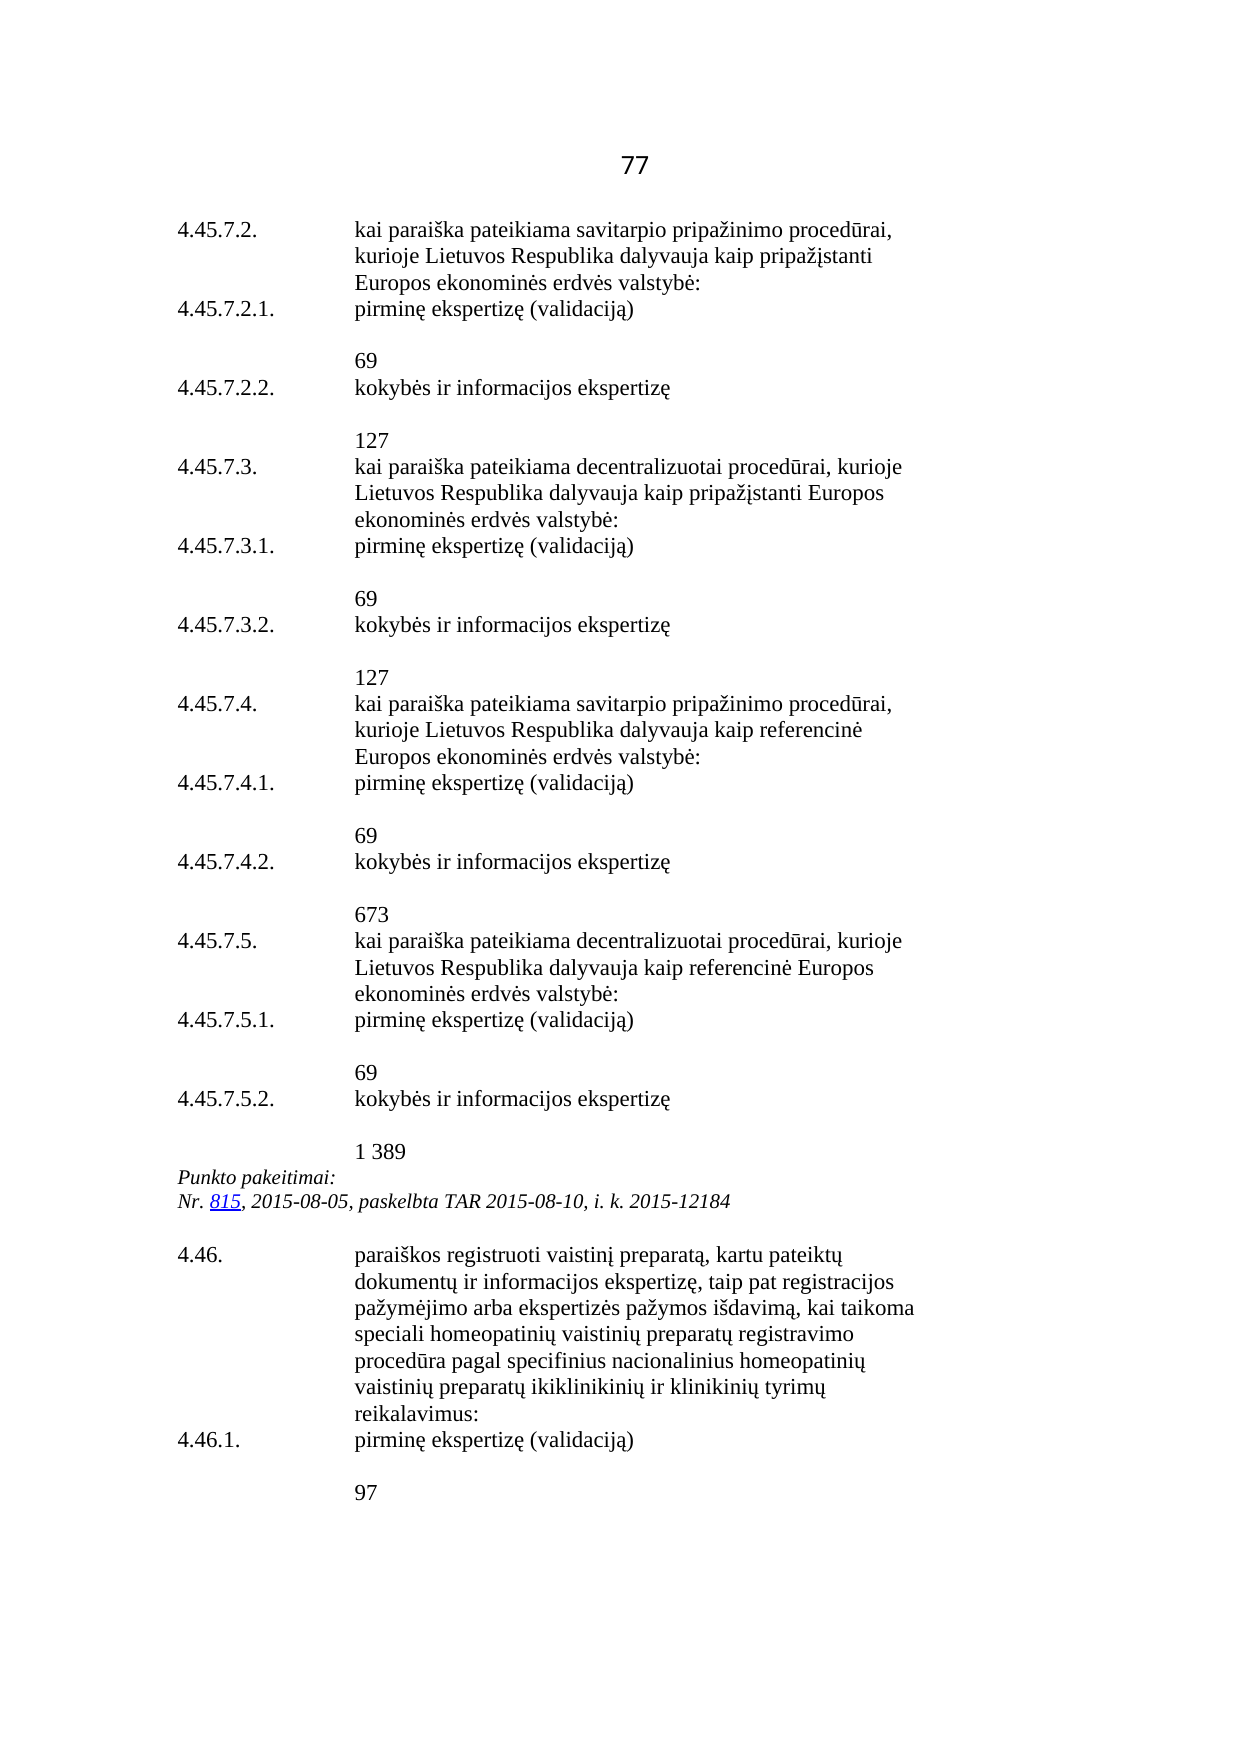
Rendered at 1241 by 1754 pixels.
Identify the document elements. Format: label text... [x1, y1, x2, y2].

text 4.45.7.4.2. kokybės ir informacijos ekspertizę 673 [177, 848, 945, 927]
text Europos ekonominės erdvės valstybė: [354, 743, 945, 769]
text kurioje Lietuvos Respublika dalyvauja kaip pripažįstanti [354, 242, 945, 268]
text vaistinių preparatų ikiklinikinių ir klinikinių tyrimų [354, 1373, 945, 1399]
text 4.45.7.3.2. kokybės ir informacijos ekspertizę 127 [177, 611, 945, 690]
text Punkto pakeitimai: [177, 1164, 1093, 1189]
text 4.45.7.2. kai paraiška pateikiama savitarpio pripažinimo procedūrai, [177, 216, 945, 242]
text Europos ekonominės erdvės valstybė: [354, 268, 945, 295]
text 4.45.7.5.2. kokybės ir informacijos ekspertizę 1 389 [177, 1086, 945, 1164]
text 4.45.7.3. kai paraiška pateikiama decentralizuotai procedūrai, kurioje [177, 453, 945, 479]
text 4.46. paraiškos registruoti vaistinį preparatą, kartu pateiktų [177, 1241, 945, 1268]
text procedūra pagal specifinius nacionalinius homeopatinių [354, 1347, 945, 1373]
text speciali homeopatinių vaistinių preparatų registravimo [354, 1321, 945, 1347]
text 4.45.7.2.2. kokybės ir informacijos ekspertizę 127 [177, 374, 945, 453]
text 4.45.7.5.1. pirminę ekspertizę (validaciją) 69 [177, 1006, 945, 1086]
text 4.45.7.4. kai paraiška pateikiama savitarpio pripažinimo procedūrai, [177, 690, 945, 717]
text 4.46.1. pirminę ekspertizę (validaciją) 97 [177, 1426, 945, 1505]
text pažymėjimo arba ekspertizės pažymos išdavimą, kai taikoma [354, 1294, 945, 1321]
text ekonominės erdvės valstybė: [354, 980, 945, 1006]
text reikalavimus: [354, 1399, 945, 1426]
text ekonominės erdvės valstybė: [354, 506, 945, 532]
text 4.45.7.3.1. pirminę ekspertizę (validaciją) 69 [177, 532, 945, 611]
text Lietuvos Respublika dalyvauja kaip referencinė Europos [354, 954, 945, 980]
text Nr. 815, 2015-08-05, paskelbta TAR 2015-08-10, i. k. 2015-12184 [177, 1189, 1093, 1213]
text kurioje Lietuvos Respublika dalyvauja kaip referencinė [354, 717, 945, 743]
text Lietuvos Respublika dalyvauja kaip pripažįstanti Europos [354, 479, 945, 506]
text 4.45.7.5. kai paraiška pateikiama decentralizuotai procedūrai, kurioje [177, 927, 945, 954]
text 4.45.7.2.1. pirminę ekspertizę (validaciją) 69 [177, 295, 945, 374]
text 4.45.7.4.1. pirminę ekspertizę (validaciją) 69 [177, 769, 945, 848]
text dokumentų ir informacijos ekspertizę, taip pat registracijos [354, 1268, 945, 1294]
